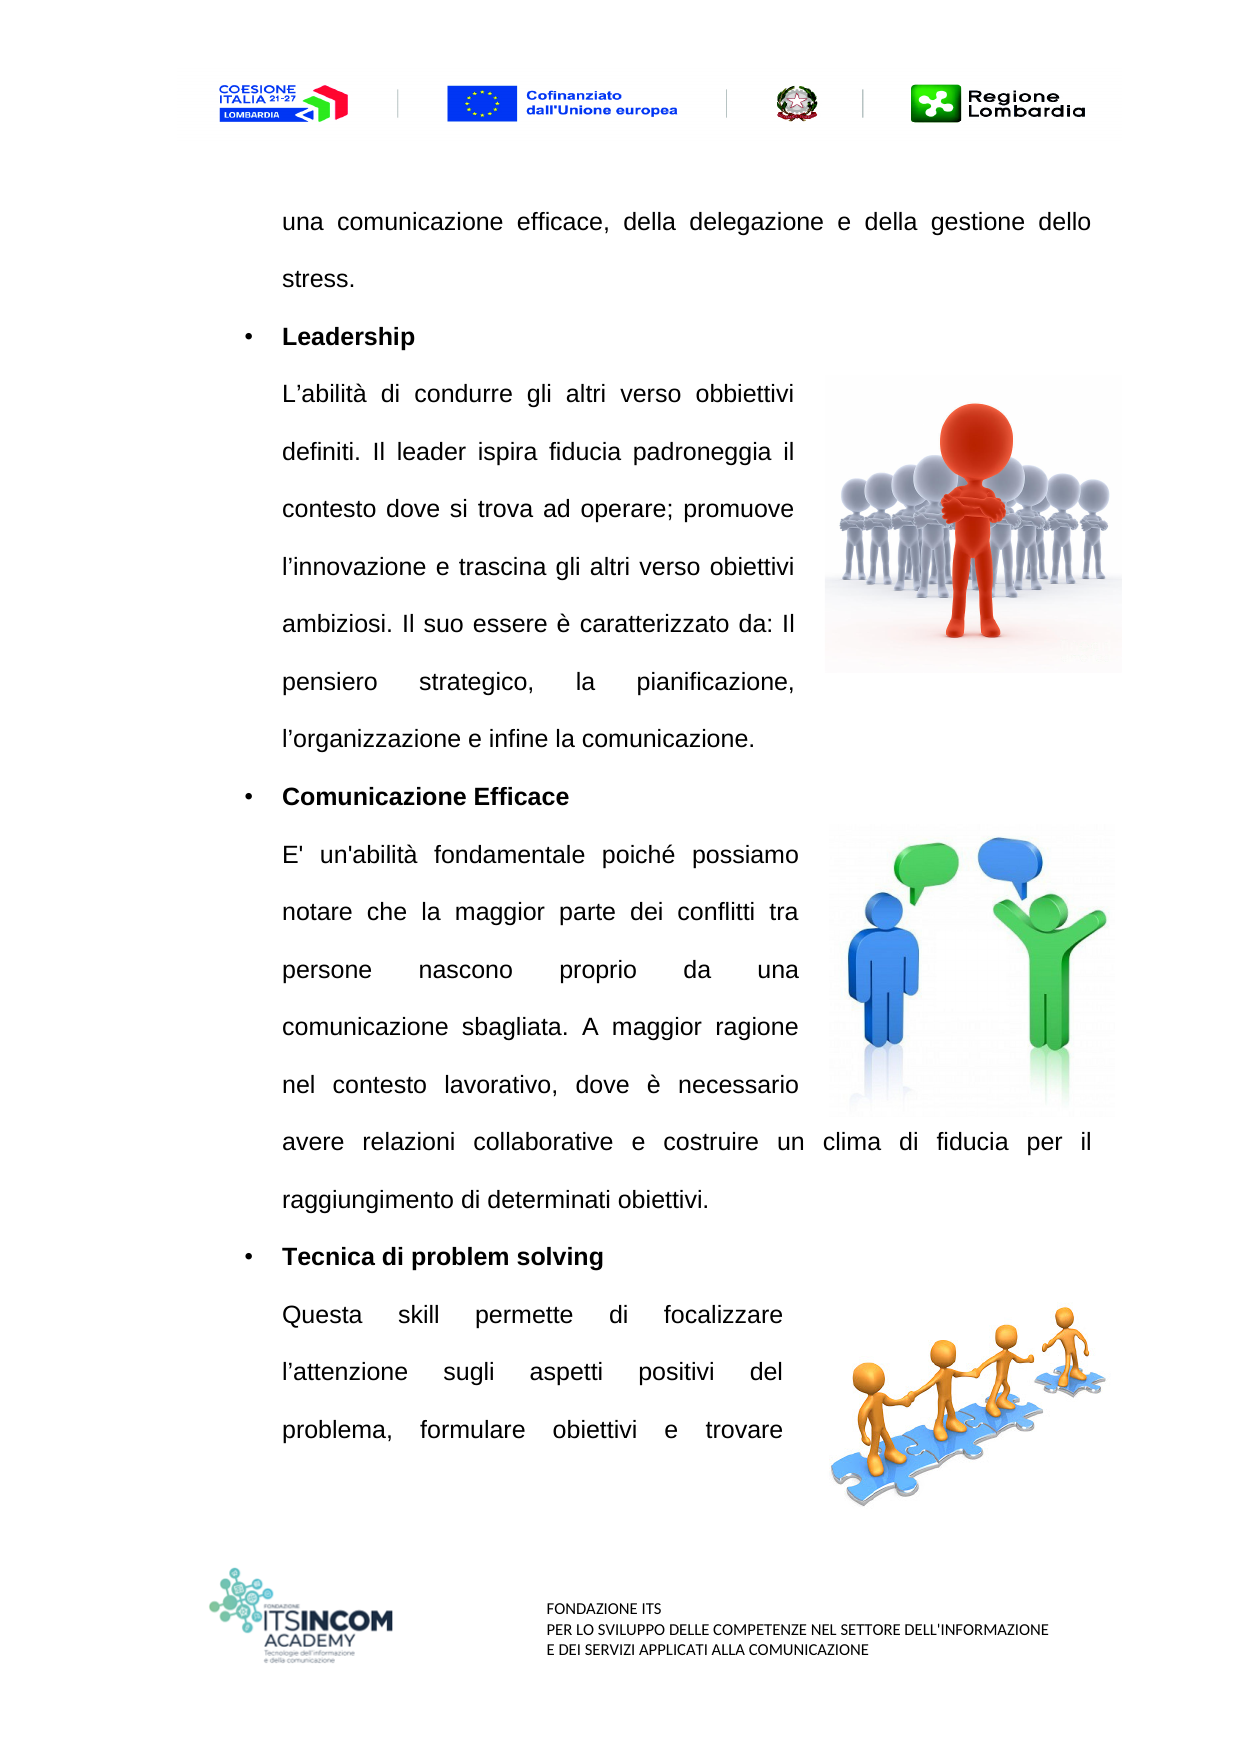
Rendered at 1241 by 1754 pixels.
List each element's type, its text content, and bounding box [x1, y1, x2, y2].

picture [828, 824, 1116, 1117]
picture [177, 67, 1122, 141]
list L’abilità di condurre gli altri verso obbiettivi definiti. Il leader ispira fiducia padroneggia il contesto dove si trova ad operare; promuove l’innovazione e trascina gli altri verso obiettivi ambiziosi. Il suo essere è caratterizzato da: Il pensiero strategico, la pianificazione, l’organizzazione e infine la comunicazione. [244, 379, 1092, 753]
picture [206, 1566, 395, 1666]
list una comunicazione efficace, della delegazione e della gestione dello stress. [244, 207, 1092, 293]
picture [813, 1295, 1118, 1524]
list Tecnica di problem solving [244, 1242, 1092, 1271]
list Questa skill permette di focalizzare l’attenzione sugli aspetti positivi del problema, formulare obiettivi e trovare [244, 1300, 813, 1444]
list E' un'abilità fondamentale poiché possiamo notare che la maggior parte dei conflitti tra persone nascono proprio da una comunicazione sbagliata. A maggior ragione nel contesto lavorativo, dove è necessario avere relazioni collaborative e costruire un clima di fiducia per il raggiungimento di determinati obiettivi. [244, 840, 1092, 1213]
list Comunicazione Efficace [244, 782, 1092, 811]
picture [824, 375, 1122, 673]
list Leadership [244, 322, 1092, 351]
